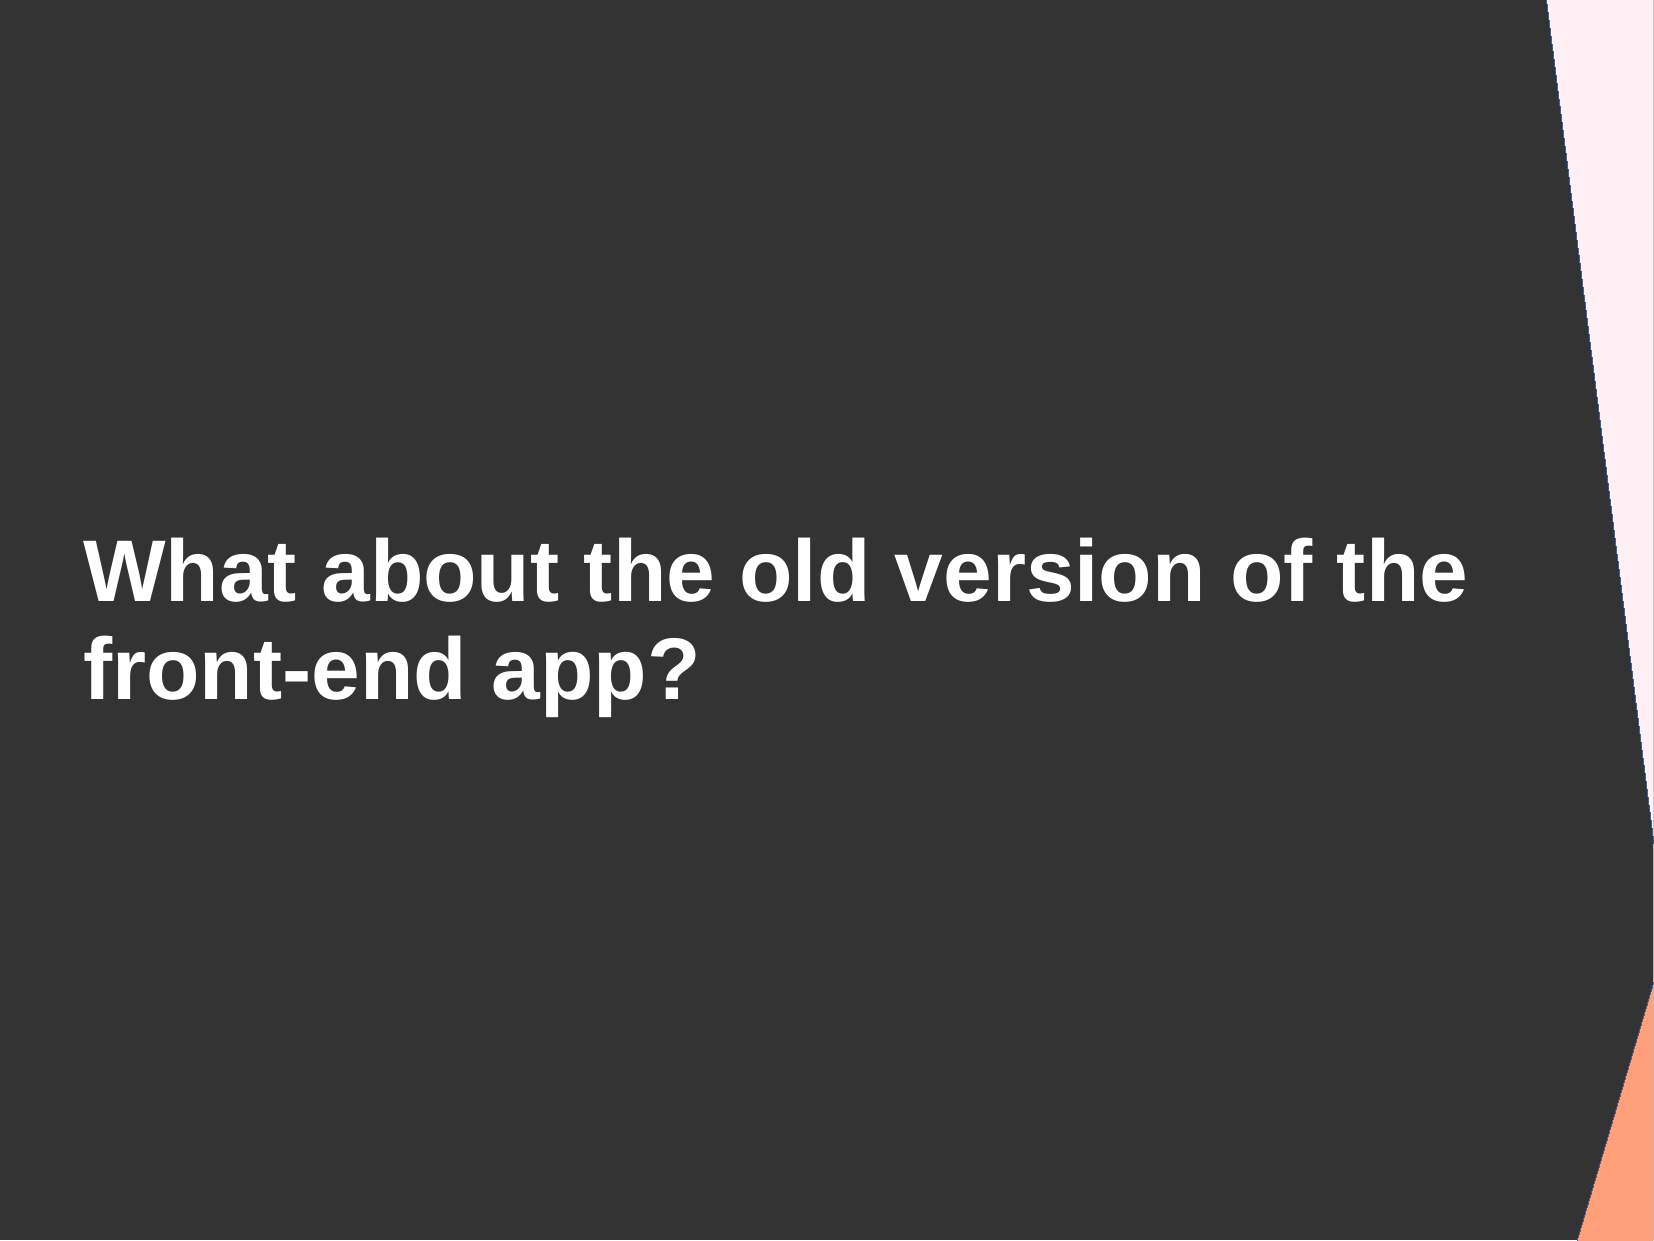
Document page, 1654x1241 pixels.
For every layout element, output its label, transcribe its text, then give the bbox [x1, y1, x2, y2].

text_box [1577, 981, 1654, 1241]
text_box [1546, 0, 1654, 844]
title What about the old version of the front-end app? [83, 522, 1571, 718]
